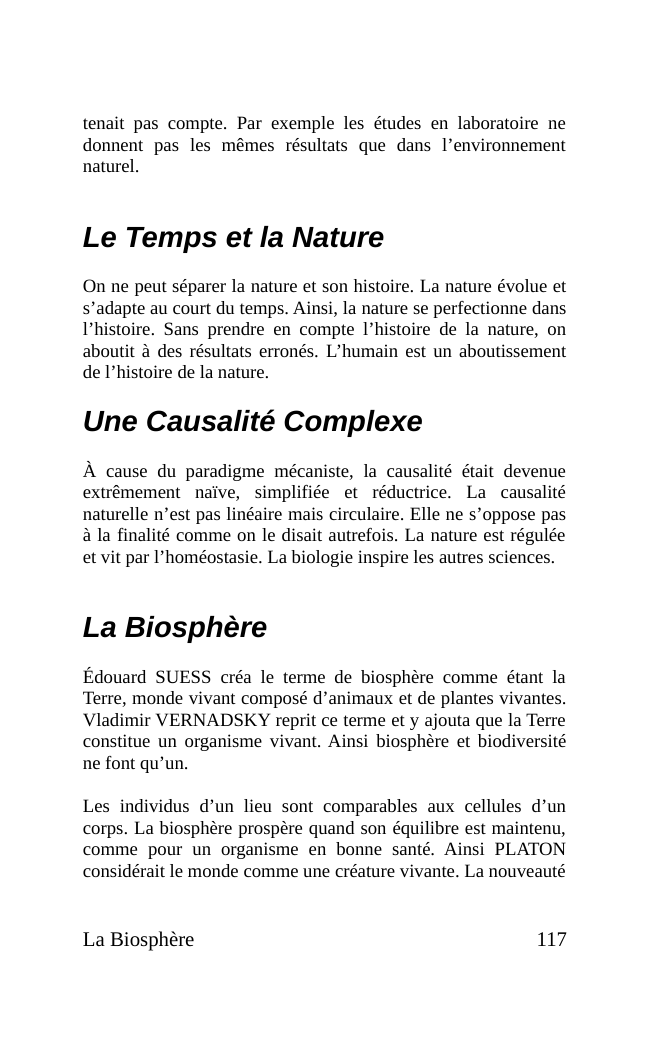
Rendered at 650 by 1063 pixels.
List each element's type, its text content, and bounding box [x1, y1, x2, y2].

text Les individus d’un lieu sont comparables aux cellules d’un corps. La biosphère prospère quand son équilibre est maintenu, comme pour un organisme en bonne santé. Ainsi PLATON considérait le monde comme une créature vivante. La nouveauté [83, 795, 567, 881]
text Édouard SUESS créa le terme de biosphère comme étant la Terre, monde vivant composé d’animaux et de plantes vivantes. Vladimir VERNADSKY reprit ce terme et y ajouta que la Terre constitue un organisme vivant. Ainsi biosphère et biodiversité ne font qu’un. [83, 666, 567, 773]
subtitle Le Temps et la Nature [83, 220, 567, 253]
subtitle Une Causalité Complexe [83, 404, 567, 438]
text tenait pas compte. Par exemple les études en laboratoire ne donnent pas les mêmes résultats que dans l’environnement naturel. [83, 112, 567, 177]
subtitle La Biosphère [83, 611, 567, 644]
text On ne peut séparer la nature et son histoire. La nature évolue et s’adapte au court du temps. Ainsi, la nature se perfectionne dans l’histoire. Sans prendre en compte l’histoire de la nature, on aboutit à des résultats erronés. L’humain est un aboutissement de l’histoire de la nature. [83, 275, 567, 383]
text À cause du paradigme mécaniste, la causalité était devenue extrêmement naïve, simplifiée et réductrice. La causalité naturelle n’est pas linéaire mais circulaire. Elle ne s’oppose pas à la finalité comme on le disait autrefois. La nature est régulée et vit par l’homéostasie. La biologie inspire les autres sciences. [83, 459, 567, 567]
